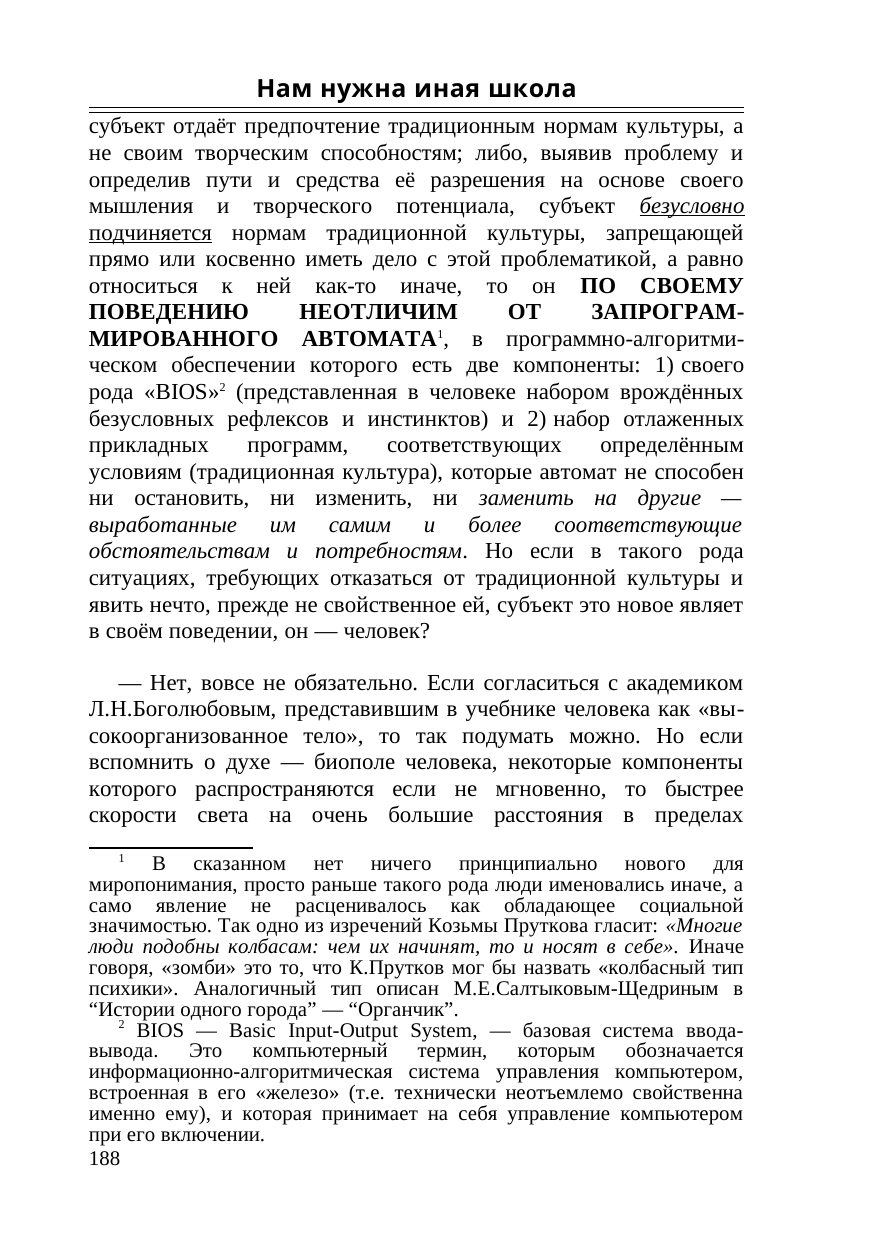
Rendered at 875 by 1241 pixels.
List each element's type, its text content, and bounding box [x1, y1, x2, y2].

text — Нет, вовсе не обязательно. Если согласиться с академиком Л.Н.Боголюбовым, представившим в учебнике человека как «вы­со­коорганизованное тело», то так подумать можно. Но если вспомнить о духе — биополе человека, некоторые компоненты которого распространяются если не мгновенно, то быстрее скорости света на очень большие расстояния в пределах [89, 668, 744, 828]
text субъект отдаёт предпочтение традиционным нормам культуры, а не своим творческим способностям; либо, выявив проблему и определив пути и средства её разрешения на основе своего мышления и творческого потенциала, субъект безусловно подчиняется нормам традиционной культуры, запрещающей прямо или косвенно иметь дело с этой проблематикой, а равно относиться к ней как-то иначе, то он ПО СВОЕМУ ПОВЕДЕНИЮ НЕОТЛИЧИМ ОТ ЗАПРОГРАМ­МИРОВАННОГО АВТОМАТА, в программно-алго­рит­ми­ческом обеспечении которого есть две компоненты: 1) своего рода «BIOS» (пред­став­ленная в человеке набором врождённых безусловных рефлексов и инстинктов) и 2) набор отлаженных прикладных программ, соответствующих определённым условиям (тради­ци­онная культура), которые автомат не способен ни остановить, ни изменить, ни заменить на другие — выработанные им самим и более соответствующие обстоятельствам и потребностям. Но если в такого рода ситуациях, требующих отказаться от традиционной культуры и явить нечто, прежде не свойственное ей, субъект это новое являет в своём поведении, он — человек? [89, 113, 744, 643]
text В сказанном нет ничего принципиально нового для миропонимания, просто раньше такого рода люди именовались иначе, а само явление не расценивалось как обладающее социальной значимостью. Так одно из изречений Козьмы Пруткова гласит: «Многие люди подобны колбасам: чем их начинят, то и носят в себе». Иначе говоря, «зомби» это то, что К.Прутков мог бы назвать «колбасный тип психики». Аналогичный тип описан М.Е.Салтыковым-Щедриным в “Истории одного города” — “Органчик”. [89, 854, 744, 1020]
text BIOS — Basic Input-Output System, — базовая система ввода-вывода. Это компьютерный термин, которым обозначается информационно-алгоритмическая система управления компьютером, встроенная в его «железо» (т.е. технически неотъемлемо свойственна именно ему), и которая принимает на себя управление компьютером при его включении. [89, 1020, 744, 1145]
